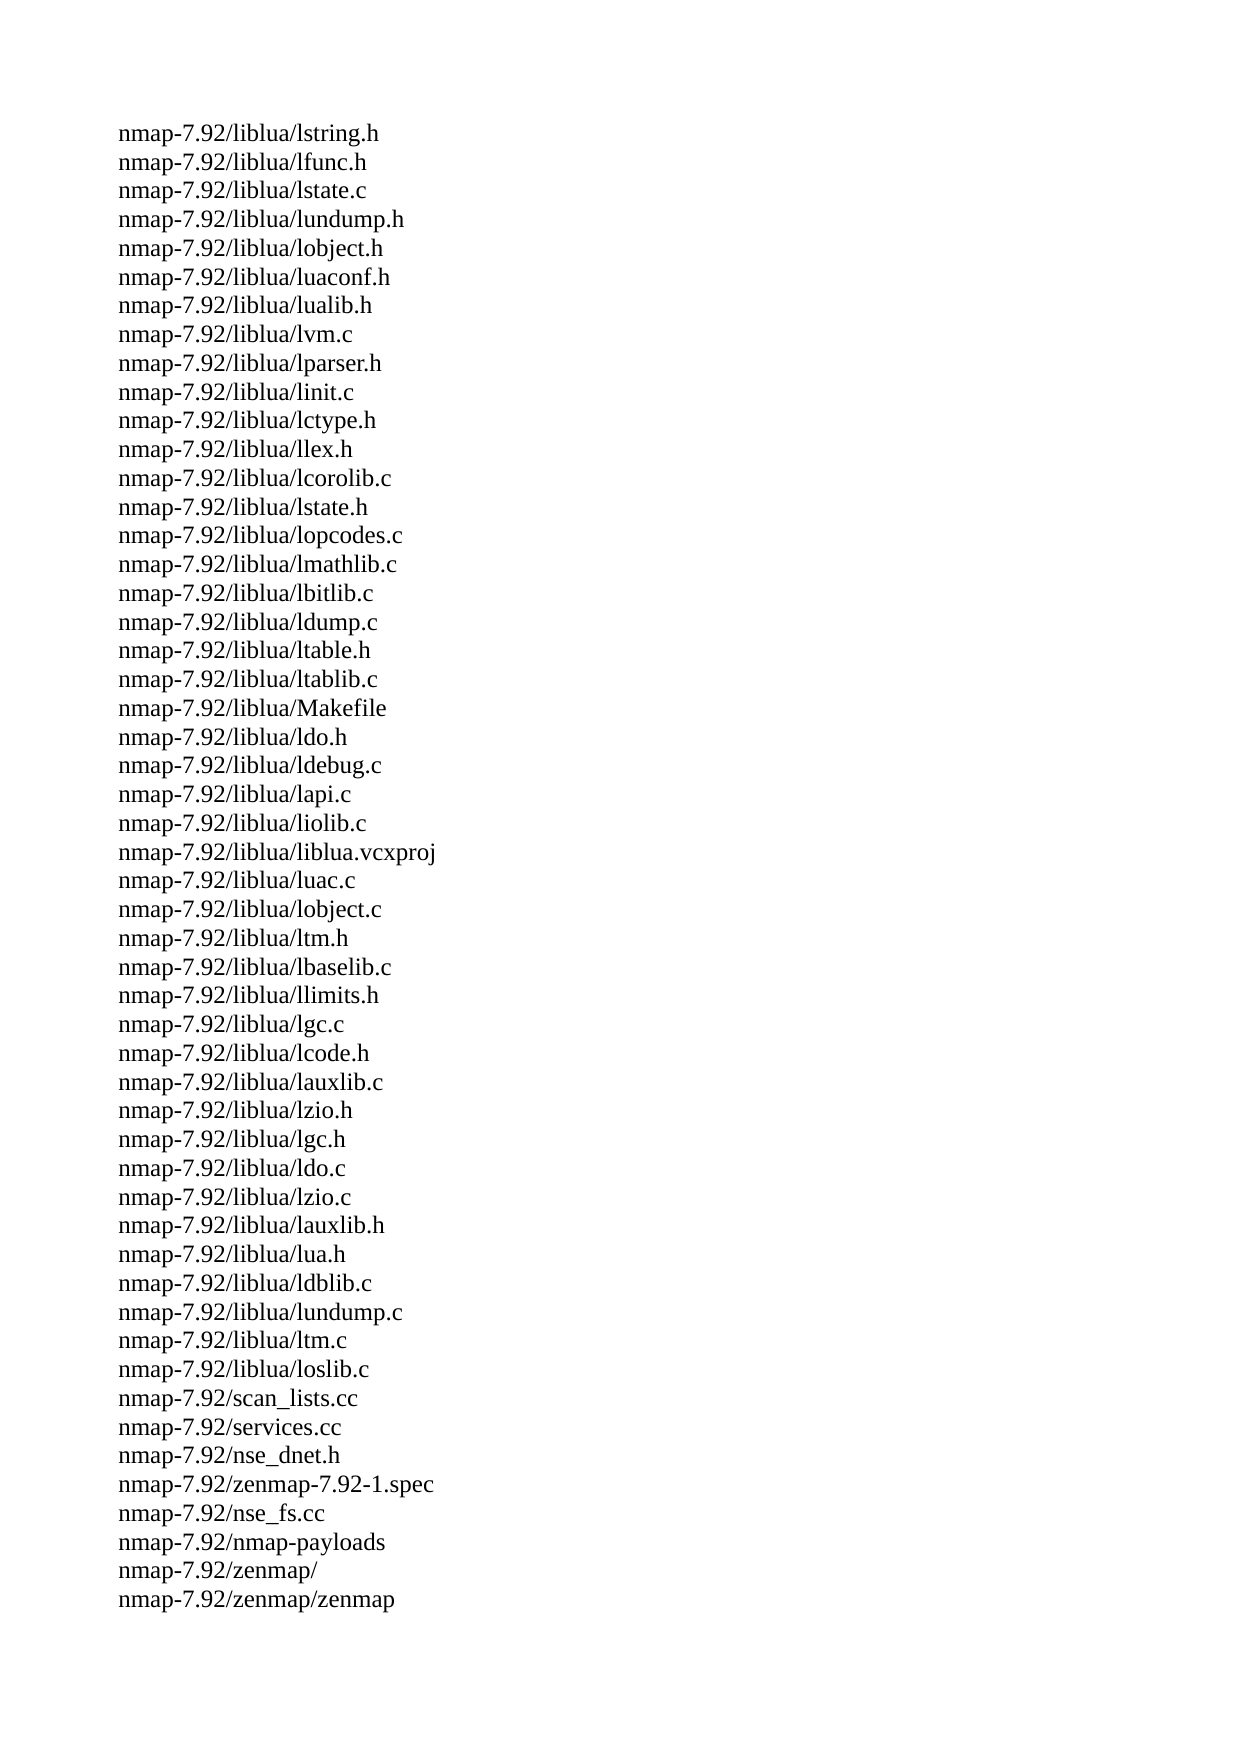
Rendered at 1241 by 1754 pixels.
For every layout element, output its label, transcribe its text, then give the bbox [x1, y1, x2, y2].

text nmap-7.92/liblua/lauxlib.c [118, 1067, 1122, 1096]
text nmap-7.92/liblua/Makefile [118, 693, 1122, 722]
text nmap-7.92/liblua/lmathlib.c [118, 549, 1122, 578]
text nmap-7.92/liblua/lstring.h [118, 118, 1122, 147]
text nmap-7.92/liblua/ldump.c [118, 607, 1122, 636]
text nmap-7.92/liblua/linit.c [118, 377, 1122, 406]
text nmap-7.92/liblua/lfunc.h [118, 147, 1122, 176]
text nmap-7.92/nse_fs.cc [118, 1498, 1122, 1527]
text nmap-7.92/liblua/lua.h [118, 1239, 1122, 1268]
text nmap-7.92/services.cc [118, 1412, 1122, 1441]
text nmap-7.92/liblua/lstate.h [118, 492, 1122, 521]
text nmap-7.92/liblua/lbitlib.c [118, 578, 1122, 607]
text nmap-7.92/scan_lists.cc [118, 1383, 1122, 1412]
text nmap-7.92/liblua/lvm.c [118, 319, 1122, 348]
text nmap-7.92/liblua/llimits.h [118, 981, 1122, 1009]
text nmap-7.92/liblua/ldblib.c [118, 1268, 1122, 1297]
text nmap-7.92/zenmap/zenmap [118, 1584, 1122, 1613]
text nmap-7.92/liblua/ldo.c [118, 1153, 1122, 1182]
text nmap-7.92/liblua/lopcodes.c [118, 521, 1122, 549]
text nmap-7.92/liblua/lcorolib.c [118, 463, 1122, 492]
text nmap-7.92/liblua/loslib.c [118, 1354, 1122, 1383]
text nmap-7.92/liblua/lstate.c [118, 176, 1122, 204]
text nmap-7.92/liblua/lobject.h [118, 233, 1122, 262]
text nmap-7.92/liblua/ldo.h [118, 722, 1122, 751]
text nmap-7.92/liblua/lgc.h [118, 1124, 1122, 1153]
text nmap-7.92/zenmap-7.92-1.spec [118, 1469, 1122, 1498]
text nmap-7.92/liblua/lauxlib.h [118, 1211, 1122, 1239]
text nmap-7.92/liblua/lundump.h [118, 204, 1122, 233]
text nmap-7.92/liblua/luac.c [118, 866, 1122, 894]
text nmap-7.92/liblua/lbaselib.c [118, 952, 1122, 981]
text nmap-7.92/liblua/ltablib.c [118, 664, 1122, 693]
text nmap-7.92/liblua/lapi.c [118, 779, 1122, 808]
text nmap-7.92/liblua/lparser.h [118, 348, 1122, 377]
text nmap-7.92/liblua/ltm.h [118, 923, 1122, 952]
text nmap-7.92/liblua/luaconf.h [118, 262, 1122, 291]
text nmap-7.92/zenmap/ [118, 1556, 1122, 1584]
text nmap-7.92/liblua/lcode.h [118, 1038, 1122, 1067]
text nmap-7.92/liblua/lzio.h [118, 1096, 1122, 1124]
text nmap-7.92/liblua/ltm.c [118, 1326, 1122, 1354]
text nmap-7.92/liblua/lzio.c [118, 1182, 1122, 1211]
text nmap-7.92/liblua/lundump.c [118, 1297, 1122, 1326]
text nmap-7.92/liblua/lobject.c [118, 894, 1122, 923]
text nmap-7.92/liblua/lgc.c [118, 1009, 1122, 1038]
text nmap-7.92/nse_dnet.h [118, 1441, 1122, 1469]
text nmap-7.92/liblua/llex.h [118, 434, 1122, 463]
text nmap-7.92/liblua/liolib.c [118, 808, 1122, 837]
text nmap-7.92/nmap-payloads [118, 1527, 1122, 1556]
text nmap-7.92/liblua/lualib.h [118, 291, 1122, 319]
text nmap-7.92/liblua/ldebug.c [118, 751, 1122, 779]
text nmap-7.92/liblua/liblua.vcxproj [118, 837, 1122, 866]
text nmap-7.92/liblua/lctype.h [118, 406, 1122, 434]
text nmap-7.92/liblua/ltable.h [118, 636, 1122, 664]
